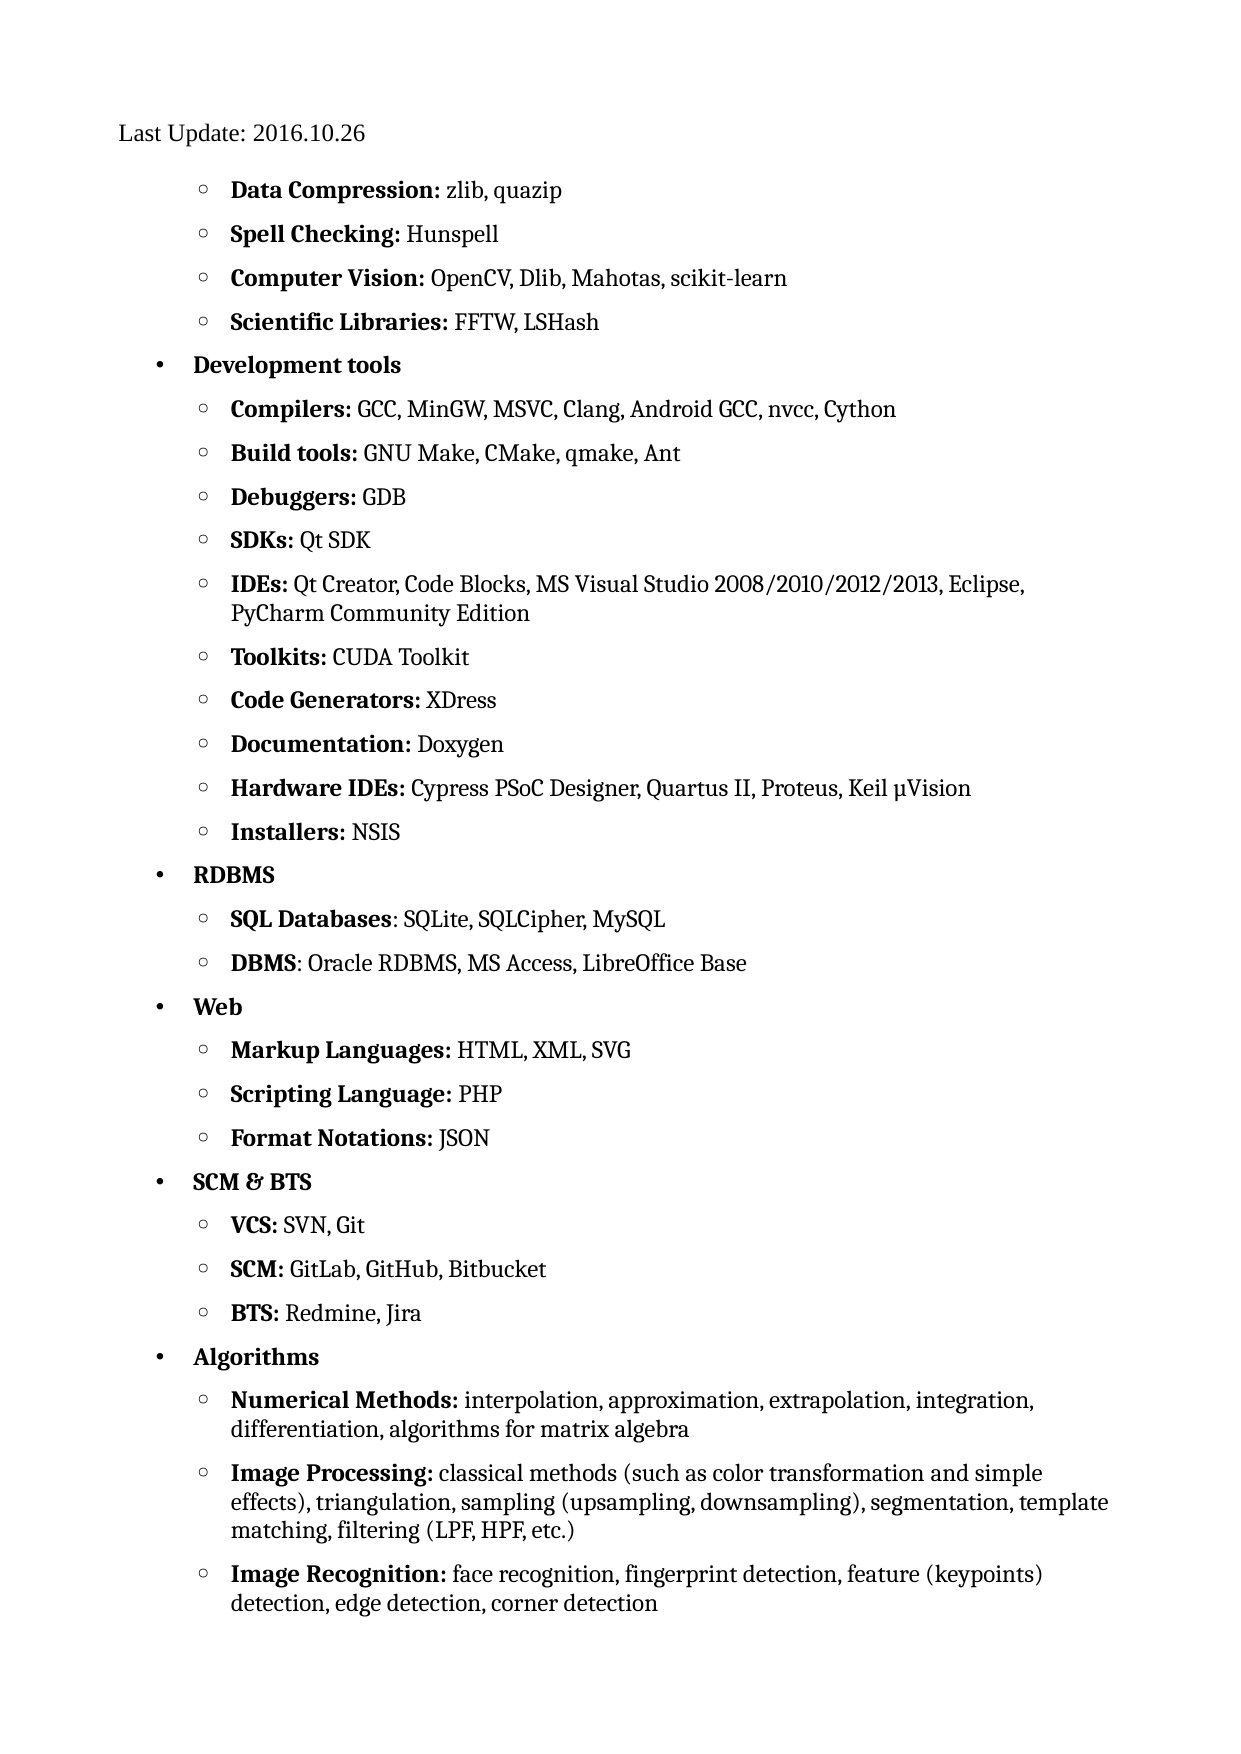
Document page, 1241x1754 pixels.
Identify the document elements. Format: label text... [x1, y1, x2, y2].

list Debuggers: GDB [193, 483, 1122, 511]
list BTS: Redmine, Jira [193, 1299, 1122, 1328]
list Markup Languages: HTML, XML, SVG [193, 1036, 1122, 1065]
list Spell Checking: Hunspell [193, 220, 1122, 249]
list Image Processing: classical methods (such as color transformation and simple effects), triangulation, sampling (upsampling, downsampling), segmentation, template matching, filtering (LPF, HPF, etc.) [193, 1459, 1122, 1545]
list SCM & BTS [156, 1168, 1122, 1196]
list Web [156, 993, 1122, 1021]
list VCS: SVN, Git [193, 1211, 1122, 1240]
list IDEs: Qt Creator, Code Blocks, MS Visual Studio 2008/2010/2012/2013, Eclipse, PyCharm Community Edition [193, 570, 1122, 628]
list Build tools: GNU Make, CMake, qmake, Ant [193, 439, 1122, 468]
list Documentation: Doxygen [193, 730, 1122, 759]
list Numerical Methods: interpolation, approximation, extrapolation, integration, differentiation, algorithms for matrix algebra [193, 1386, 1122, 1444]
list SCM: GitLab, GitHub, Bitbucket [193, 1255, 1122, 1284]
list DBMS: Oracle RDBMS, MS Access, LibreOffice Base [193, 949, 1122, 978]
list Code Generators: XDress [193, 686, 1122, 715]
list Hardware IDEs: Cypress PSoC Designer, Quartus II, Proteus, Keil µVision [193, 774, 1122, 803]
list Scripting Language: PHP [193, 1080, 1122, 1109]
list Compilers: GCC, MinGW, MSVC, Clang, Android GCC, nvcc, Cython [193, 395, 1122, 424]
list Development tools [156, 351, 1122, 380]
list RDBMS [156, 861, 1122, 890]
list Data Compression: zlib, quazip [193, 176, 1122, 205]
list Computer Vision: OpenCV, Dlib, Mahotas, scikit-learn [193, 264, 1122, 293]
list Image Recognition: face recognition, fingerprint detection, feature (keypoints) detection, edge detection, corner detection [193, 1560, 1122, 1618]
list SQL Databases: SQLite, SQLCipher, MySQL [193, 905, 1122, 934]
list SDKs: Qt SDK [193, 526, 1122, 555]
list Algorithms [156, 1343, 1122, 1371]
list Installers: NSIS [193, 818, 1122, 846]
list Toolkits: CUDA Toolkit [193, 643, 1122, 671]
list Format Notations: JSON [193, 1124, 1122, 1153]
list Scientific Libraries: FFTW, LSHash [193, 308, 1122, 336]
